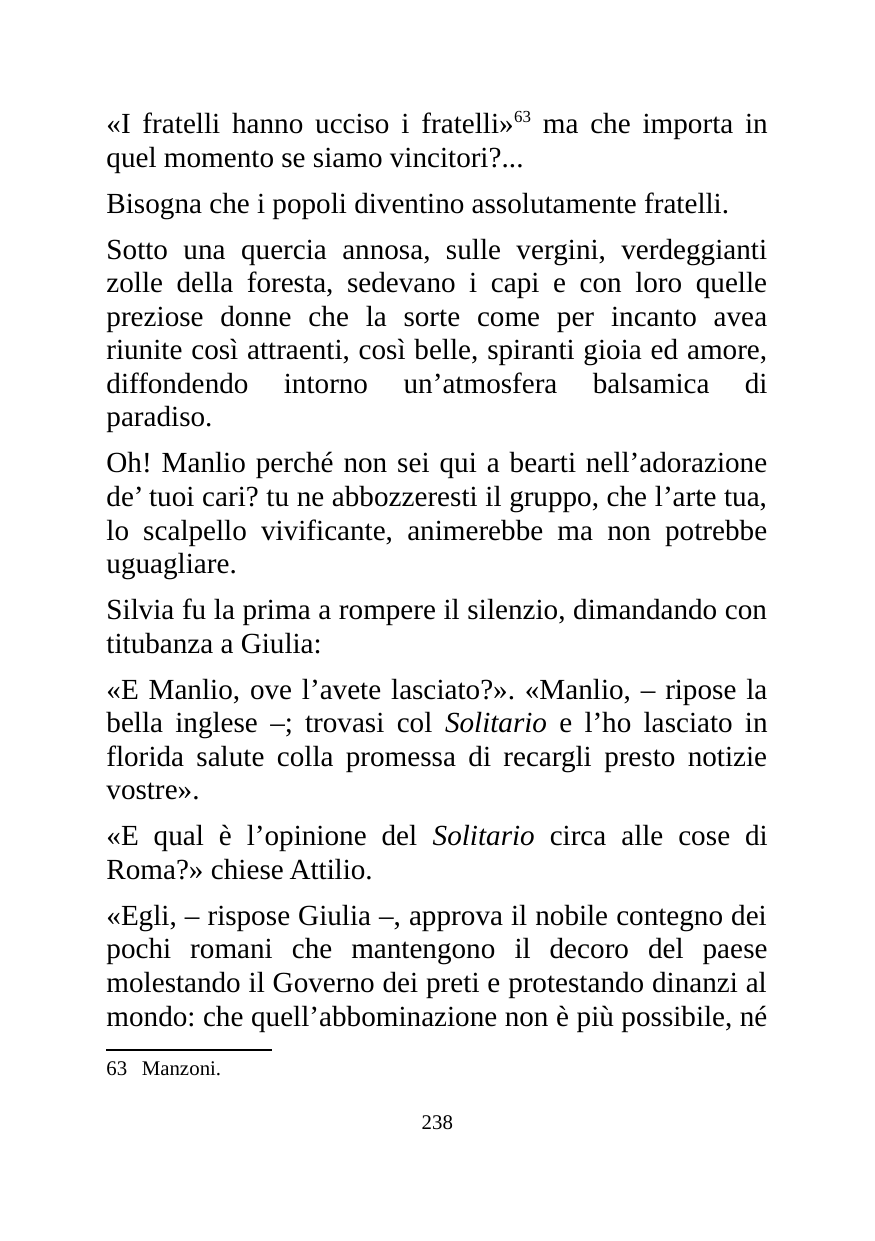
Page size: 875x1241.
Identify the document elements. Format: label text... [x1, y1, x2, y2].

text Oh! Manlio perché non sei qui a bearti nell’adorazione de’ tuoi cari? tu ne abbozzeresti il gruppo, che l’arte tua, lo scalpello vivificante, animerebbe ma non potrebbe uguagliare. [106, 446, 768, 580]
text Sotto una quercia annosa, sulle vergini, verdeggianti zolle della foresta, sedevano i capi e con loro quelle preziose donne che la sorte come per incanto avea riunite così attraenti, così belle, spiranti gioia ed amore, diffondendo intorno un’atmosfera balsamica di paradiso. [106, 232, 768, 433]
text «E Manlio, ove l’avete lasciato?». «Manlio, – ripose la bella inglese –; trovasi col Solitario e l’ho lasciato in florida salute colla promessa di recargli presto notizie vostre». [106, 672, 768, 806]
text «I fratelli hanno ucciso i fratelli» ma che importa in quel momento se siamo vincitori?... [106, 106, 768, 173]
text «E qual è l’opinione del Solitario circa alle cose di Roma?» chiese Attilio. [106, 818, 768, 886]
text «Egli, – rispose Giulia –, approva il nobile contegno dei pochi romani che mantengono il decoro del paese molestando il Governo dei preti e protestando dinanzi al mondo: che quell’abbominazione non è più possibile, né [106, 898, 768, 1032]
text Bisogna che i popoli diventino assolutamente fratelli. [106, 186, 768, 219]
text Silvia fu la prima a rompere il silenzio, dimandando con titubanza a Giulia: [106, 592, 768, 659]
text Manzoni. [106, 1056, 768, 1080]
